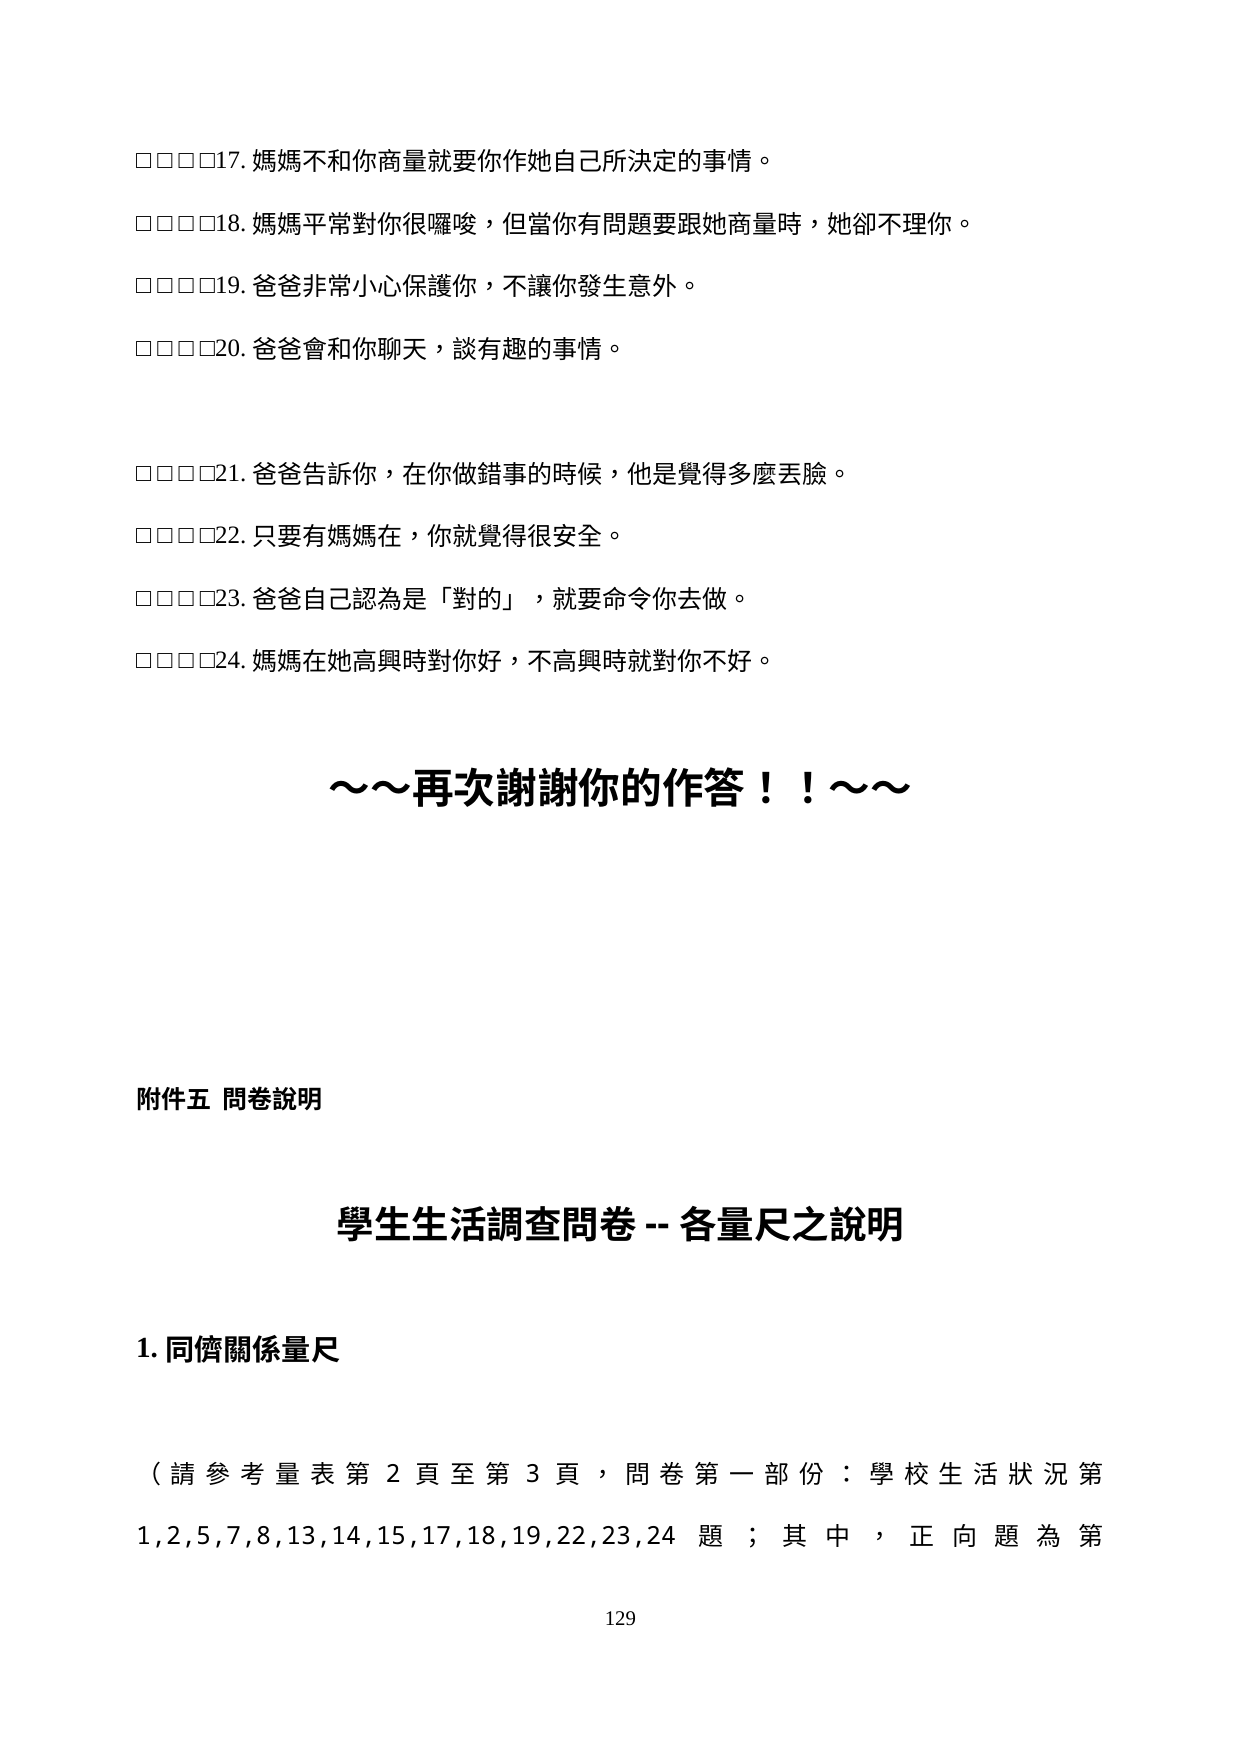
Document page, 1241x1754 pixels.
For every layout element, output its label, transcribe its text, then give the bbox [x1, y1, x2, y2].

text □ □ □ □20. 爸爸會和你聊天，談有趣的事情。 [136, 306, 1104, 368]
text 附件五 問卷說明 [136, 1056, 1104, 1118]
text □ □ □ □18. 媽媽平常對你很囉唆，但當你有問題要跟她商量時，她卻不理你。 [136, 181, 1104, 243]
text 1. 同儕關係量尺 [136, 1306, 1104, 1368]
text （請參考量表第2頁至第3頁，問卷第一部份：學校生活狀況第1,2,5,7,8,13,14,15,17,18,19,22,23,24題；其中，正向題為第 [136, 1431, 1104, 1556]
text 學生生活調查問卷 -- 各量尺之說明 [136, 1181, 1104, 1243]
text □ □ □ □23. 爸爸自己認為是「對的」，就要命令你去做。 [136, 556, 1104, 618]
text □ □ □ □17. 媽媽不和你商量就要你作她自己所決定的事情。 [136, 118, 1104, 181]
text □ □ □ □22. 只要有媽媽在，你就覺得很安全。 [136, 493, 1104, 556]
text □ □ □ □19. 爸爸非常小心保護你，不讓你發生意外。 [136, 243, 1104, 306]
text □ □ □ □21. 爸爸告訴你，在你做錯事的時候，他是覺得多麼丟臉。 [136, 431, 1104, 493]
text □ □ □ □24. 媽媽在她高興時對你好，不高興時就對你不好。 [136, 618, 1104, 681]
text ～～再次謝謝你的作答！！～～ [136, 743, 1104, 806]
